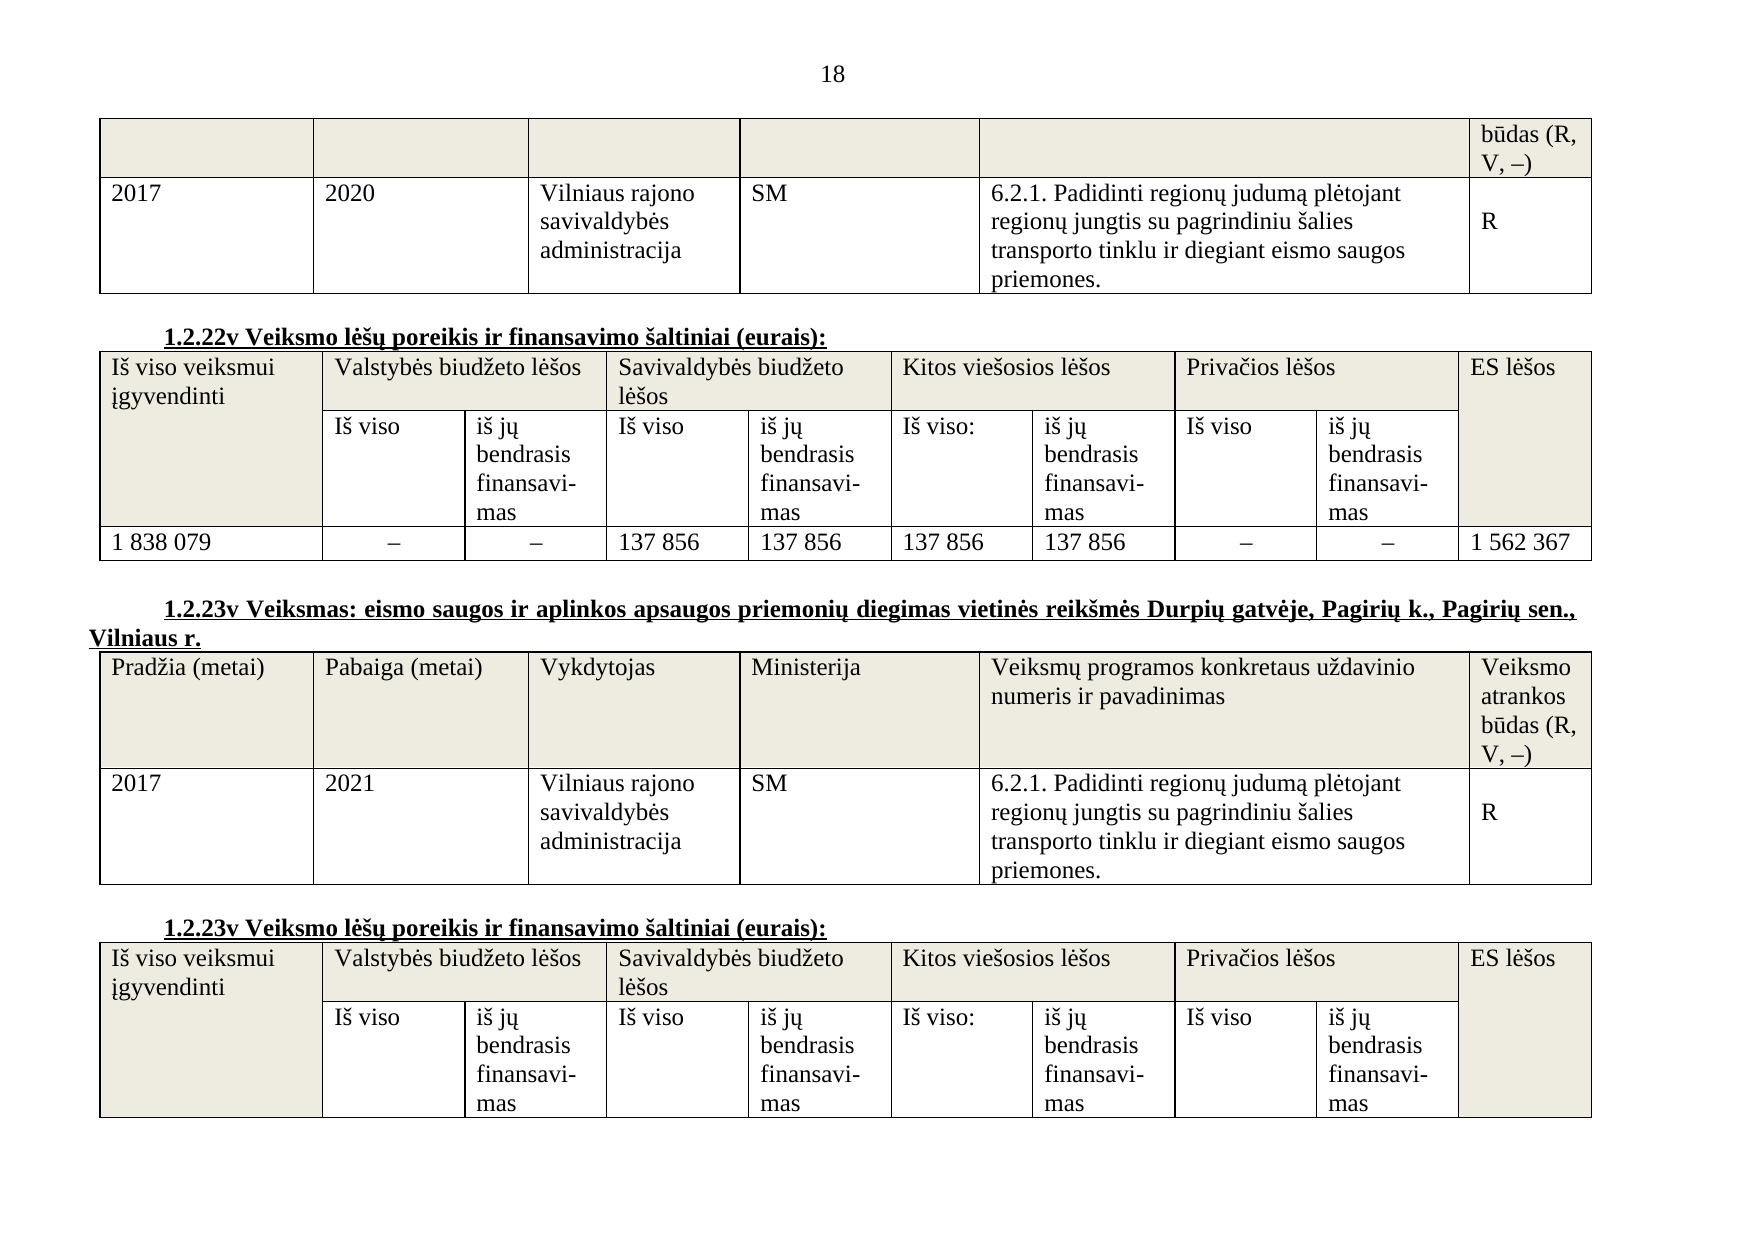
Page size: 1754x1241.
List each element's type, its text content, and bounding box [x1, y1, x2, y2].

table_header Savivaldybės biudžeto lėšos [607, 352, 891, 410]
table_cell Vilniaus rajono savivaldybės administracija [529, 769, 739, 883]
table_header ES lėšos [1459, 352, 1591, 526]
table_header [980, 119, 1469, 177]
table_cell R [1470, 769, 1591, 883]
table_cell 1 838 079 [101, 527, 322, 560]
table_cell iš jų bendrasis finansavi- mas [1317, 411, 1458, 526]
table_header Vykdytojas [529, 653, 739, 767]
table_header Privačios lėšos [1176, 943, 1458, 1001]
table_cell R [1470, 178, 1591, 293]
table_cell – [466, 527, 606, 560]
table_cell 2017 [101, 769, 313, 883]
table_header ES lėšos [1459, 943, 1591, 1117]
table_cell SM [741, 769, 979, 883]
text 1.2.23v Veiksmas: eismo saugos ir aplinkos apsaugos priemonių diegimas vietinės reikšmės Durpių gatvėje, Pagirių k., Pagirių sen., Vilniaus r. [89, 594, 1577, 651]
table_header [314, 119, 528, 177]
table_cell Iš viso [607, 1002, 748, 1117]
table_cell 137 856 [892, 527, 1032, 560]
table_cell Iš viso [1176, 1002, 1316, 1117]
table_header Iš viso veiksmui įgyvendinti [101, 943, 322, 1117]
table_cell Vilniaus rajono savivaldybės administracija [529, 178, 739, 293]
table_cell 2020 [314, 178, 528, 293]
table_cell 2021 [314, 769, 528, 883]
table_cell 6.2.1. Padidinti regionų judumą plėtojant regionų jungtis su pagrindiniu šalies transporto tinklu ir diegiant eismo saugos priemones. [980, 178, 1469, 293]
table_cell – [1176, 527, 1316, 560]
table_header Veiksmų programos konkretaus uždavinio numeris ir pavadinimas [980, 653, 1469, 767]
table_cell – [323, 527, 464, 560]
table_cell iš jų bendrasis finansavi- mas [749, 1002, 891, 1117]
table_header Valstybės biudžeto lėšos [323, 352, 606, 410]
table_cell 137 856 [749, 527, 891, 560]
table_cell iš jų bendrasis finansavi- mas [466, 411, 606, 526]
table_header [529, 119, 739, 177]
table_cell 1 562 367 [1459, 527, 1591, 560]
table_cell 2017 [101, 178, 313, 293]
table_cell iš jų bendrasis finansavi- mas [466, 1002, 606, 1117]
table_header Veiksmo atrankos būdas (R, V, –) [1470, 653, 1591, 767]
table_header Ministerija [741, 653, 979, 767]
table_cell Iš viso [607, 411, 748, 526]
table_cell Iš viso [323, 1002, 464, 1117]
text 1.2.22v Veiksmo lėšų poreikis ir finansavimo šaltiniai (eurais): [89, 322, 1577, 351]
table_cell Iš viso [323, 411, 464, 526]
table_cell iš jų bendrasis finansavi- mas [1033, 411, 1174, 526]
table_cell iš jų bendrasis finansavi- mas [749, 411, 891, 526]
table_cell iš jų bendrasis finansavi- mas [1317, 1002, 1458, 1117]
table_cell 6.2.1. Padidinti regionų judumą plėtojant regionų jungtis su pagrindiniu šalies transporto tinklu ir diegiant eismo saugos priemones. [980, 769, 1469, 883]
table_header Valstybės biudžeto lėšos [323, 943, 606, 1001]
table_header Privačios lėšos [1176, 352, 1458, 410]
table_header Pabaiga (metai) [314, 653, 528, 767]
table_cell Iš viso [1176, 411, 1316, 526]
table_header Kitos viešosios lėšos [892, 943, 1174, 1001]
table_cell iš jų bendrasis finansavi- mas [1033, 1002, 1174, 1117]
table_header Savivaldybės biudžeto lėšos [607, 943, 891, 1001]
table_cell SM [741, 178, 979, 293]
table_cell Iš viso: [892, 411, 1032, 526]
table_cell 137 856 [607, 527, 748, 560]
table_header [741, 119, 979, 177]
table_header Kitos viešosios lėšos [892, 352, 1174, 410]
table_header Iš viso veiksmui įgyvendinti [101, 352, 322, 526]
table_cell – [1317, 527, 1458, 560]
text 1.2.23v Veiksmo lėšų poreikis ir finansavimo šaltiniai (eurais): [89, 913, 1577, 942]
table_header būdas (R, V, –) [1470, 119, 1591, 177]
table_cell 137 856 [1033, 527, 1174, 560]
table_header [101, 119, 313, 177]
table_header Pradžia (metai) [101, 653, 313, 767]
table_cell Iš viso: [892, 1002, 1032, 1117]
